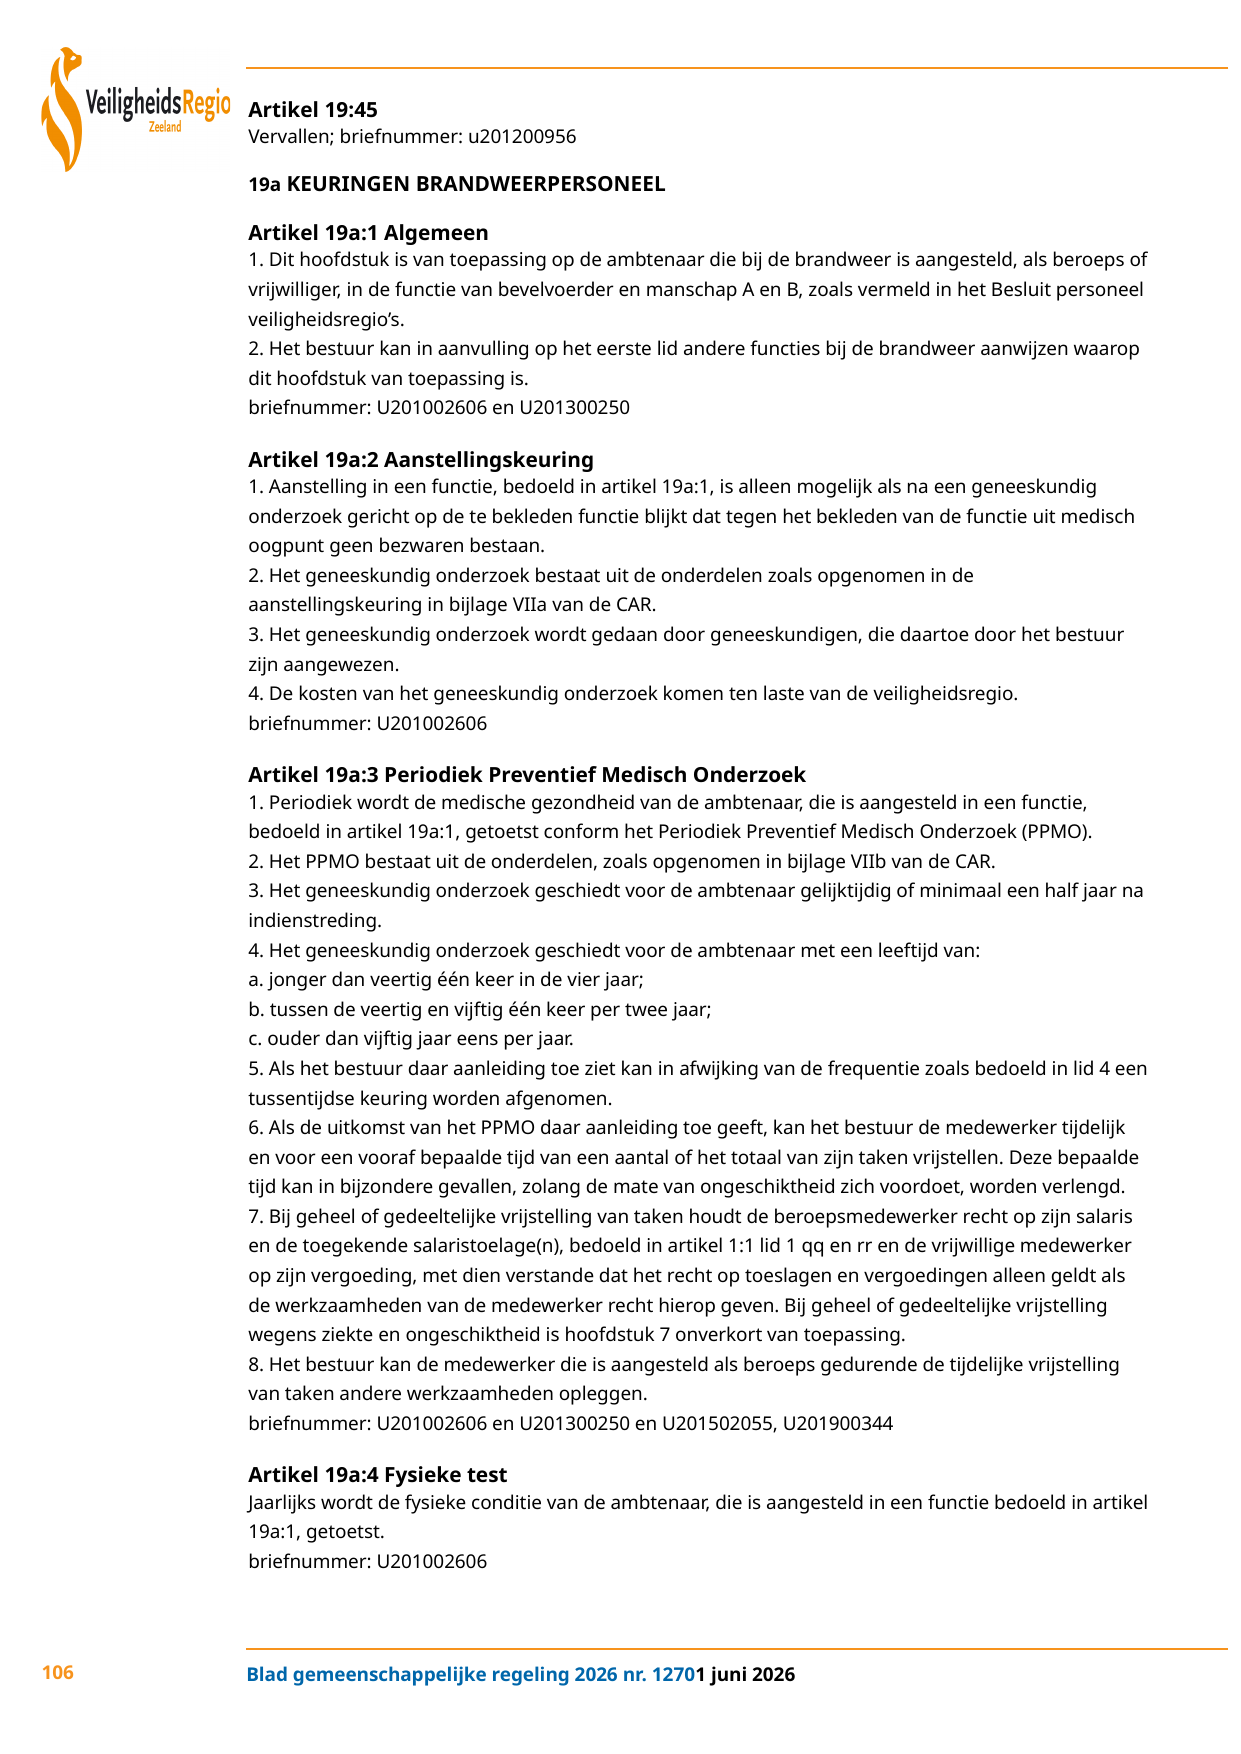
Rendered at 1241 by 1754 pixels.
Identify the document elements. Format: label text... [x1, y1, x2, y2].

text Artikel 19a:1 Algemeen [248, 218, 1152, 247]
text Artikel 19a:2 Aanstellingskeuring [248, 445, 1152, 473]
text 19a KEURINGEN BRANDWEERPERSONEEL [248, 169, 1152, 197]
text 2. Het bestuur kan in aanvulling op het eerste lid andere functies bij de brandweer aanwijzen waarop dit hoofdstuk van toepassing is. [248, 335, 1152, 391]
text 4. De kosten van het geneeskundig onderzoek komen ten laste van de veiligheidsregio. [248, 680, 1152, 706]
text 1. Aanstelling in een functie, bedoeld in artikel 19a:1, is alleen mogelijk als na een geneeskundig onderzoek gericht op de te bekleden functie blijkt dat tegen het bekleden van de functie uit medisch oogpunt geen bezwaren bestaan. [248, 473, 1152, 558]
text a. jonger dan veertig één keer in de vier jaar; [248, 966, 1152, 992]
text 1. Dit hoofdstuk is van toepassing op de ambtenaar die bij de brandweer is aangesteld, als beroeps of vrijwilliger, in de functie van bevelvoerder en manschap A en B, zoals vermeld in het Besluit personeel veiligheidsregio’s. [248, 247, 1152, 331]
text 1. Periodiek wordt de medische gezondheid van de ambtenaar, die is aangesteld in een functie, bedoeld in artikel 19a:1, getoetst conform het Periodiek Preventief Medisch Onderzoek (PPMO). [248, 789, 1152, 844]
text briefnummer: U201002606 en U201300250 en U201502055, U201900344 [248, 1410, 1152, 1436]
text 4. Het geneeskundig onderzoek geschiedt voor de ambtenaar met een leeftijd van: [248, 937, 1152, 962]
text 2. Het geneeskundig onderzoek bestaat uit de onderdelen zoals opgenomen in de aanstellingskeuring in bijlage VIIa van de CAR. [248, 562, 1152, 617]
text 8. Het bestuur kan de medewerker die is aangesteld als beroeps gedurende de tijdelijke vrijstelling van taken andere werkzaamheden opleggen. [248, 1351, 1152, 1406]
text 3. Het geneeskundig onderzoek wordt gedaan door geneeskundigen, die daartoe door het bestuur zijn aangewezen. [248, 621, 1152, 677]
picture [41, 47, 231, 172]
text 2. Het PPMO bestaat uit de onderdelen, zoals opgenomen in bijlage VIIb van de CAR. [248, 848, 1152, 874]
text briefnummer: U201002606 en U201300250 [248, 394, 1152, 420]
text c. ouder dan vijftig jaar eens per jaar. [248, 1026, 1152, 1051]
text Artikel 19a:3 Periodiek Preventief Medisch Onderzoek [248, 760, 1152, 789]
text 3. Het geneeskundig onderzoek geschiedt voor de ambtenaar gelijktijdig of minimaal een half jaar na indienstreding. [248, 878, 1152, 933]
text b. tussen de veertig en vijftig één keer per twee jaar; [248, 996, 1152, 1022]
text briefnummer: U201002606 [248, 710, 1152, 736]
text briefnummer: U201002606 [248, 1548, 1152, 1574]
text 5. Als het bestuur daar aanleiding toe ziet kan in afwijking van de frequentie zoals bedoeld in lid 4 een tussentijdse keuring worden afgenomen. [248, 1055, 1152, 1110]
text Jaarlijks wordt de fysieke conditie van de ambtenaar, die is aangesteld in een functie bedoeld in artikel 19a:1, getoetst. [248, 1489, 1152, 1544]
text 7. Bij geheel of gedeeltelijke vrijstelling van taken houdt de beroepsmedewerker recht op zijn salaris en de toegekende salaristoelage(n), bedoeld in artikel 1:1 lid 1 qq en rr en de vrijwillige medewerker op zijn vergoeding, met dien verstande dat het recht op toeslagen en vergoedingen alleen geldt als de werkzaamheden van de medewerker recht hierop geven. Bij geheel of gedeeltelijke vrijstelling wegens ziekte en ongeschiktheid is hoofdstuk 7 onverkort van toepassing. [248, 1203, 1152, 1347]
text Vervallen; briefnummer: u201200956 [248, 123, 1152, 149]
text Artikel 19a:4 Fysieke test [248, 1461, 1152, 1489]
text 6. Als de uitkomst van het PPMO daar aanleiding toe geeft, kan het bestuur de medewerker tijdelijk en voor een vooraf bepaalde tijd van een aantal of het totaal van zijn taken vrijstellen. Deze bepaalde tijd kan in bijzondere gevallen, zolang de mate van ongeschiktheid zich voordoet, worden verlengd. [248, 1114, 1152, 1199]
text Artikel 19:45 [248, 95, 1152, 123]
